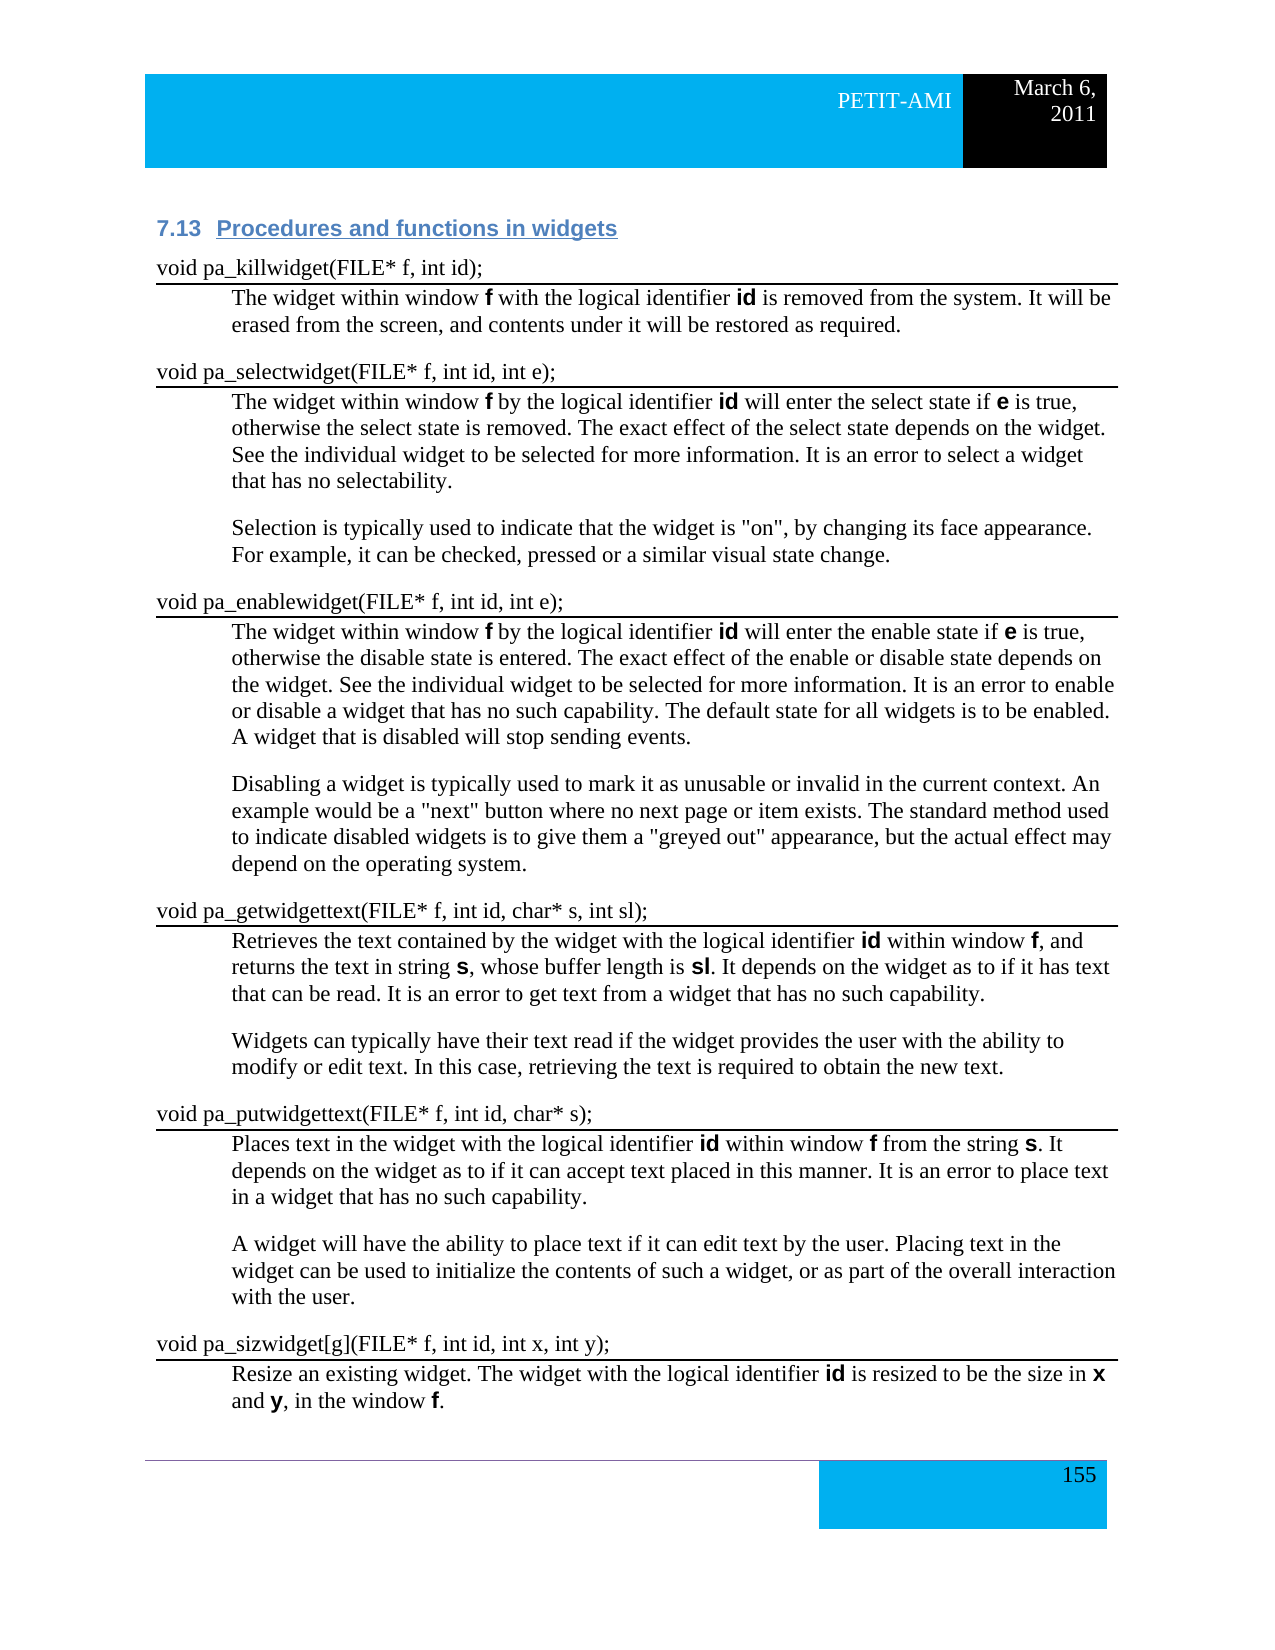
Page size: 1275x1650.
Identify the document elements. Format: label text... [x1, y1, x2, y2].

text void pa_sizwidget[g](FILE* f, int id, int x, int y); [156, 1330, 1118, 1359]
text The widget within window f with the logical identifier id is removed from the system. It will be erased from the screen, and contents under it will be restored as required. [231, 285, 1118, 337]
text A widget will have the ability to place text if it can edit text by the user. Placing text in the widget can be used to initialize the contents of such a widget, or as part of the overall interaction with the user. [231, 1230, 1118, 1309]
text The widget within window f by the logical identifier id will enter the select state if e is true, otherwise the select state is removed. The exact effect of the select state depends on the widget. See the individual widget to be selected for more information. It is an error to select a widget that has no selectability. [231, 388, 1118, 493]
text Retrieves the text contained by the widget with the logical identifier id within window f, and returns the text in string s, whose buffer length is sl. It depends on the widget as to if it has text that can be read. It is an error to get text from a widget that has no such capability. [231, 927, 1118, 1006]
text void pa_putwidgettext(FILE* f, int id, char* s); [156, 1100, 1118, 1129]
text void pa_getwidgettext(FILE* f, int id, char* s, int sl); [156, 897, 1118, 925]
text Places text in the widget with the logical identifier id within window f from the string s. It depends on the widget as to if it can accept text placed in this manner. It is an error to place text in a widget that has no such capability. [231, 1131, 1118, 1209]
text Disabling a widget is typically used to mark it as unusable or invalid in the current context. An example would be a "next" button where no next page or item exists. The standard method used to indicate disabled widgets is to give them a "greyed out" appearance, but the actual effect may depend on the operating system. [231, 771, 1118, 876]
text void pa_killwidget(FILE* f, int id); [156, 254, 1118, 283]
text The widget within window f by the logical identifier id will enter the enable state if e is true, otherwise the disable state is entered. The exact effect of the enable or disable state depends on the widget. See the individual widget to be selected for more information. It is an error to enable or disable a widget that has no such capability. The default state for all widgets is to be enabled. A widget that is disabled will stop sending events. [231, 618, 1118, 750]
text Widgets can typically have their text read if the widget provides the user with the ability to modify or edit text. In this case, retrieving the text is required to obtain the new text. [231, 1027, 1118, 1079]
text void pa_selectwidget(FILE* f, int id, int e); [156, 358, 1118, 386]
text void pa_enablewidget(FILE* f, int id, int e); [156, 588, 1118, 616]
subtitle Procedures and functions in widgets [156, 215, 1118, 242]
text Resize an existing widget. The widget with the logical identifier id is resized to be the size in x and y, in the window f. [231, 1361, 1118, 1413]
text Selection is typically used to indicate that the widget is "on", by changing its face appearance. For example, it can be checked, pressed or a similar visual state change. [231, 514, 1118, 567]
